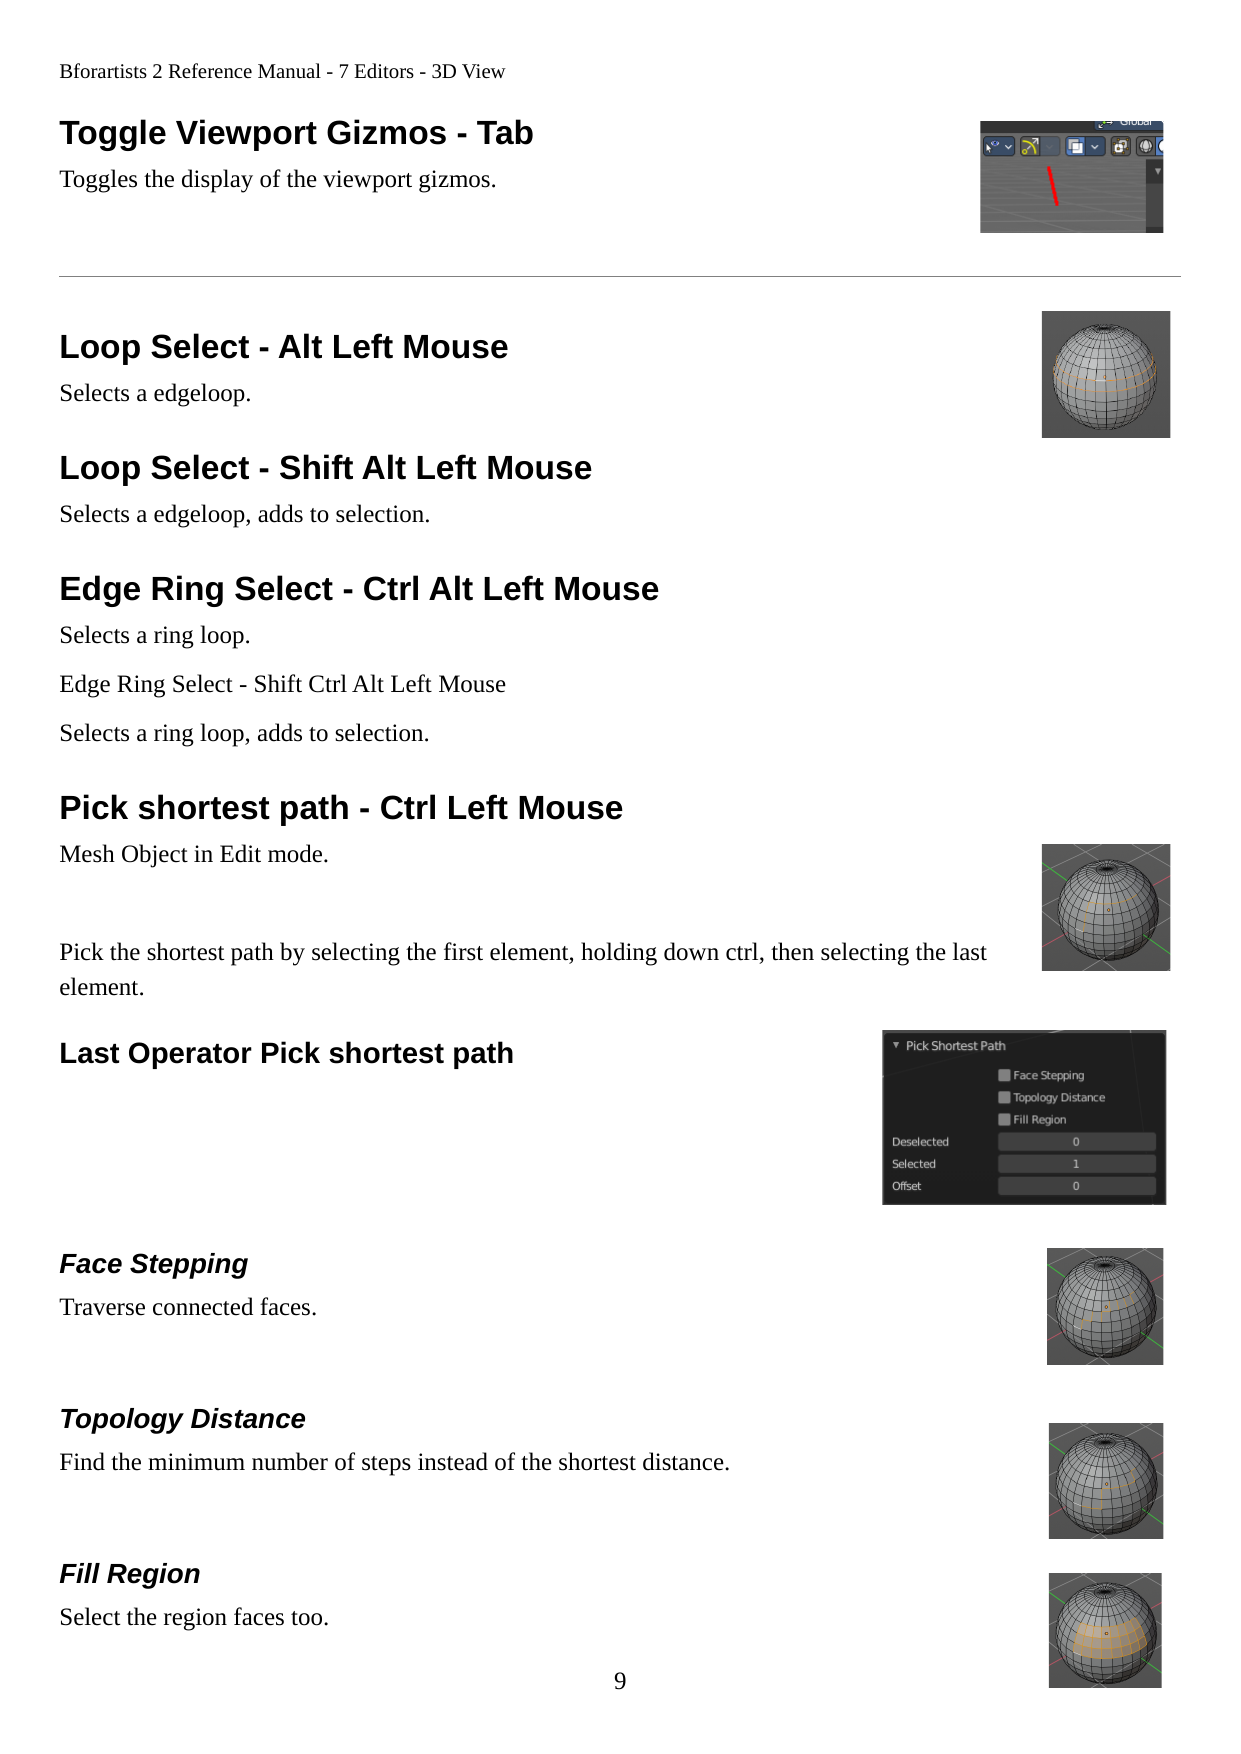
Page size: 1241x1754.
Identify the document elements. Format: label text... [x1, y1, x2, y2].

subtitle Fill Region [59, 1557, 1181, 1589]
text Selects a edgeloop, adds to selection. [59, 499, 1181, 528]
text Traverse connected faces. [59, 1292, 1047, 1321]
subtitle Last Operator Pick shortest path [59, 1036, 882, 1069]
text Toggles the display of the viewport gizmos. [59, 164, 980, 192]
picture [980, 121, 1164, 233]
picture [882, 1030, 1167, 1205]
text Edge Ring Select - Shift Ctrl Alt Left Mouse [59, 669, 1181, 698]
subtitle Loop Select - Shift Alt Left Mouse [59, 448, 1181, 487]
subtitle Toggle Viewport Gizmos - Tab [59, 113, 1181, 151]
subtitle Edge Ring Select - Ctrl Alt Left Mouse [59, 569, 1181, 608]
subtitle Face Stepping [59, 1247, 1181, 1279]
text Mesh Object in Edit mode. [59, 839, 1181, 868]
text Selects a ring loop, adds to selection. [59, 718, 1181, 747]
picture [1041, 311, 1171, 438]
text Selects a edgeloop. [59, 378, 1041, 407]
subtitle Loop Select - Alt Left Mouse [59, 327, 1041, 366]
text Find the minimum number of steps instead of the shortest distance. [59, 1447, 1048, 1476]
text Pick the shortest path by selecting the first element, holding down ctrl, then selecting the last element. [59, 937, 1181, 1001]
text Select the region faces too. [59, 1602, 1048, 1631]
picture [1048, 1423, 1164, 1539]
subtitle Pick shortest path - Ctrl Left Mouse [59, 788, 1181, 827]
picture [1048, 1573, 1162, 1688]
picture [1047, 1248, 1164, 1365]
text Selects a ring loop. [59, 620, 1181, 649]
picture [1041, 844, 1171, 971]
subtitle Topology Distance [59, 1402, 1181, 1434]
